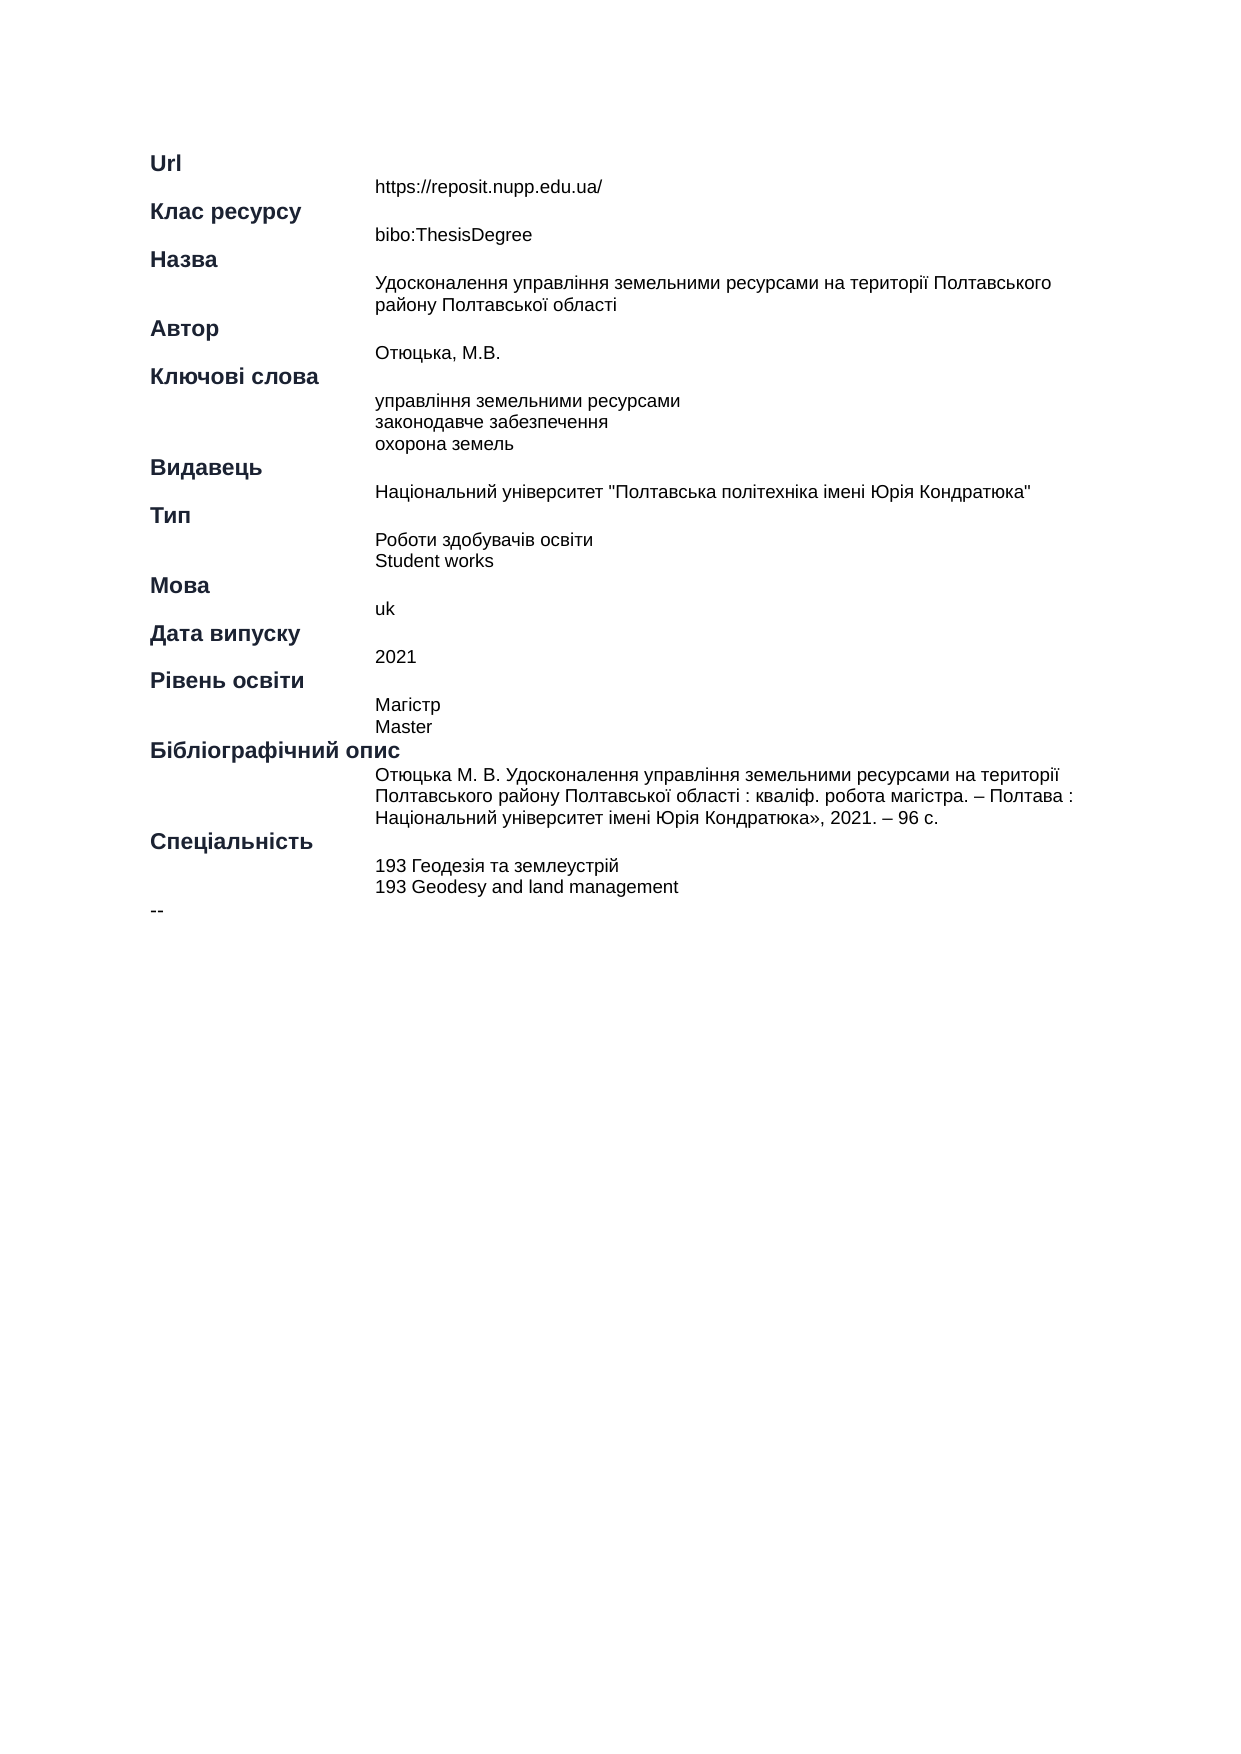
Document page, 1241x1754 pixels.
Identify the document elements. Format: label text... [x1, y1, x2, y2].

text законодавче забезпечення [375, 411, 1090, 433]
text https://reposit.nupp.edu.ua/ [375, 176, 1090, 198]
text Видавець [150, 454, 1090, 481]
text Автор [150, 315, 1090, 342]
text uk [375, 598, 1090, 619]
text Рівень освіти [150, 667, 1090, 694]
text Спеціальність [150, 828, 1090, 854]
text Клас ресурсу [150, 198, 1090, 224]
text Магістр [375, 694, 1090, 715]
text bibo:ThesisDegree [375, 224, 1090, 246]
text Удосконалення управління земельними ресурсами на території Полтавського району Полтавської області [375, 272, 1090, 315]
text Student works [375, 550, 1090, 572]
text управління земельними ресурсами [375, 389, 1090, 411]
text Роботи здобувачів освіти [375, 528, 1090, 550]
text Master [375, 715, 1090, 737]
text 193 Geodesy and land management [375, 876, 1090, 897]
text -- [150, 897, 1090, 921]
text Бібліографічний опис [150, 737, 1090, 763]
text Назва [150, 246, 1090, 272]
text 193 Геодезія та землеустрій [375, 854, 1090, 876]
text Дата випуску [150, 619, 1090, 646]
text Національний університет "Полтавська політехніка імені Юрія Кондратюка" [375, 481, 1090, 502]
text Ключові слова [150, 363, 1090, 389]
text Url [150, 150, 1090, 176]
text Тип [150, 502, 1090, 528]
text Отюцька, М.В. [375, 342, 1090, 363]
text Отюцька М. В. Удосконалення управління земельними ресурсами на території Полтавського району Полтавської області : кваліф. робота магістра. – Полтава : Національний університет імені Юрія Кондратюка», 2021. – 96 с. [375, 763, 1090, 828]
text Мова [150, 572, 1090, 598]
text 2021 [375, 646, 1090, 667]
text охорона земель [375, 433, 1090, 454]
